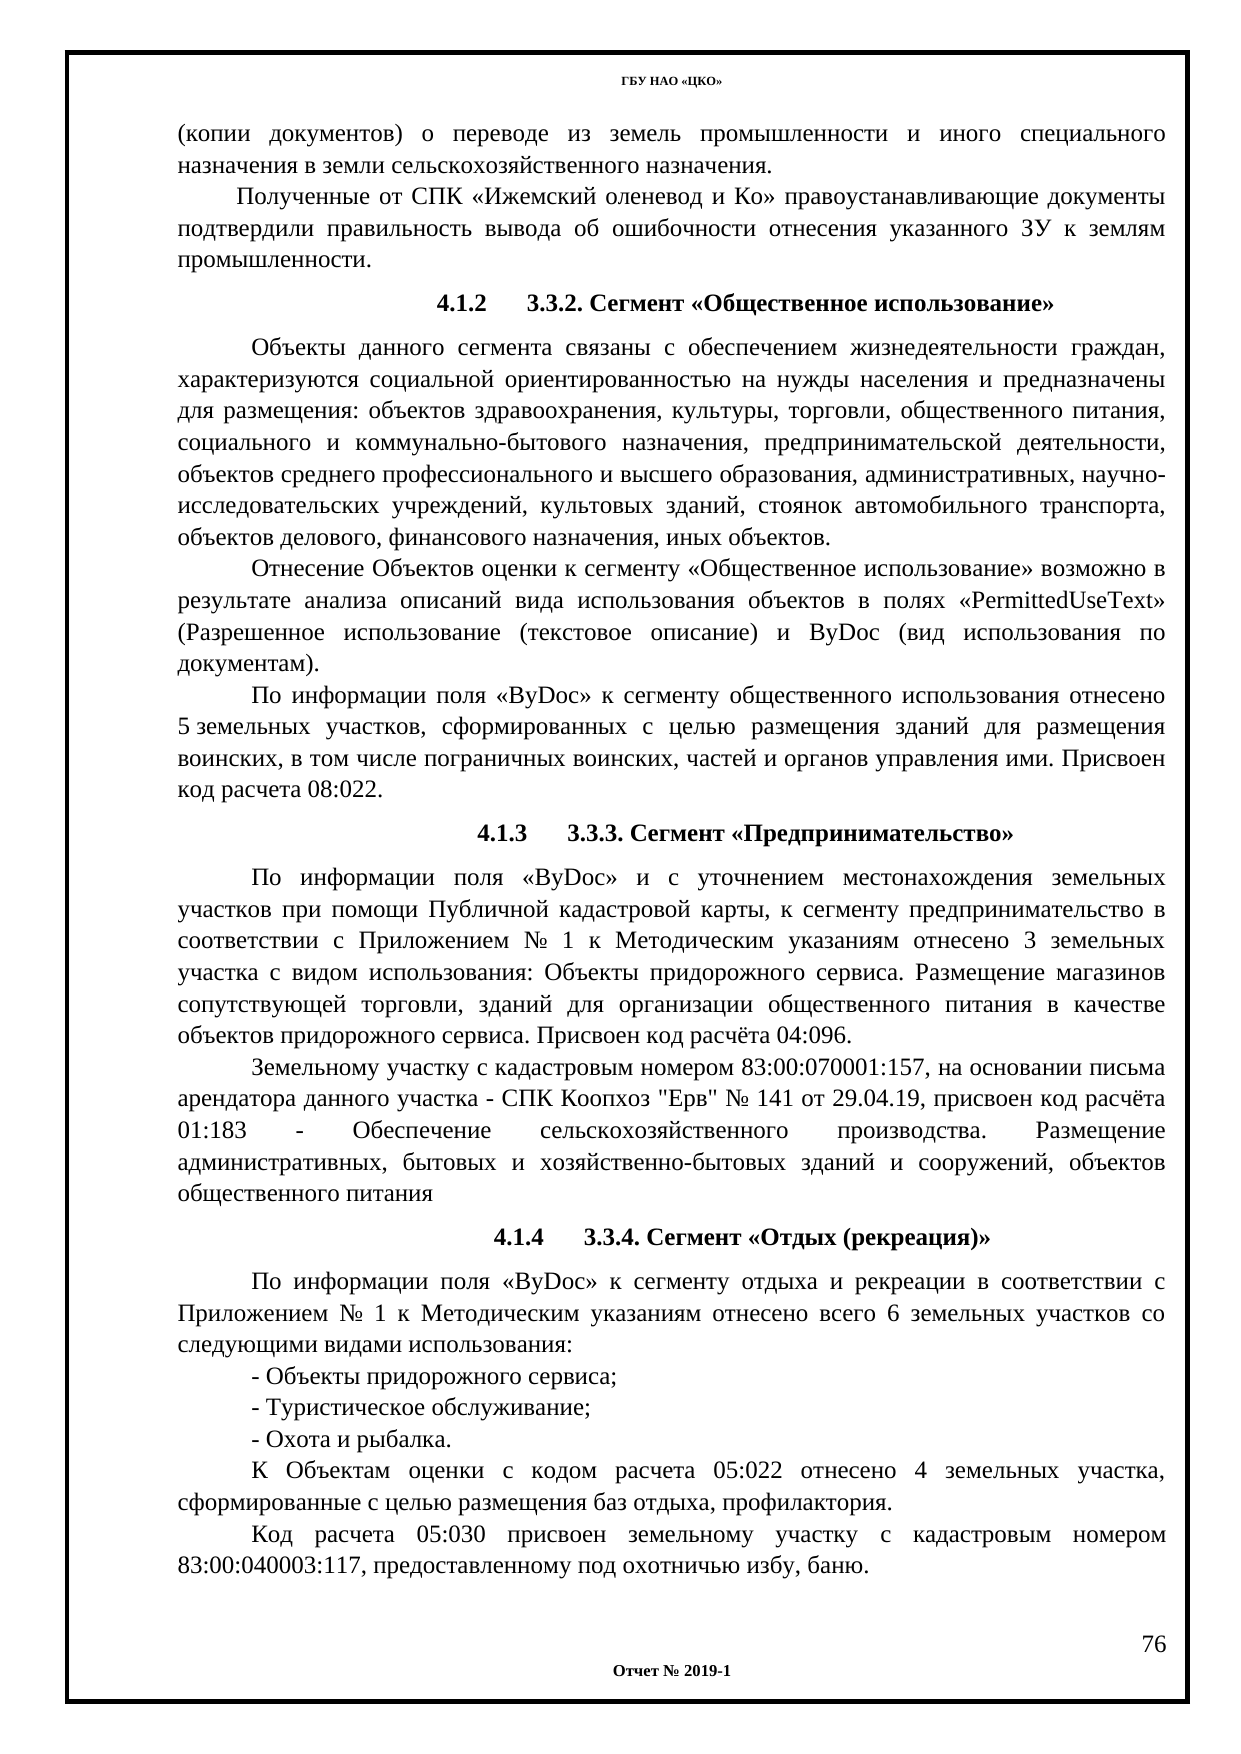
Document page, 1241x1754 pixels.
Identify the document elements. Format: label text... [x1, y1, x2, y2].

text По информации поля «ByDoc» к сегменту отдыха и рекреации в соответствии с Приложением № 1 к Методическим указаниям отнесено всего 6 земельных участков со следующими видами использования: [177, 1266, 1166, 1358]
text - Туристическое обслуживание; [177, 1392, 1166, 1421]
subtitle 3.3.3. Сегмент «Предпринимательство» [325, 818, 1166, 847]
text - Охота и рыбалка. [177, 1424, 1166, 1453]
text Полученные от СПК «Ижемский оленевод и Ко» правоустанавливающие документы подтвердили правильность вывода об ошибочности отнесения указанного ЗУ к землям промышленности. [177, 181, 1166, 273]
subtitle 3.3.2. Сегмент «Общественное использование» [325, 288, 1166, 317]
text К Объектам оценки с кодом расчета 05:022 отнесено 4 земельных участка, сформированные с целью размещения баз отдыха, профилактория. [177, 1456, 1166, 1516]
text Объекты данного сегмента связаны с обеспечением жизнедеятельности граждан, характеризуются социальной ориентированностью на нужды населения и предназначены для размещения: объектов здравоохранения, культуры, торговли, общественного питания, социального и коммунально-бытового назначения, предпринимательской деятельности, объектов среднего профессионального и высшего образования, административных, научно-исследовательских учреждений, культовых зданий, стоянок автомобильного транспорта, объектов делового, финансового назначения, иных объектов. [177, 332, 1166, 551]
text (копии документов) о переводе из земель промышленности и иного специального назначения в земли сельскохозяйственного назначения. [177, 118, 1166, 178]
subtitle 3.3.4. Сегмент «Отдых (рекреация)» [325, 1222, 1166, 1251]
text Отнесение Объектов оценки к сегменту «Общественное использование» возможно в результате анализа описаний вида использования объектов в полях «PermittedUseText» (Разрешенное использование (текстовое описание) и ByDoc (вид использования по документам). [177, 553, 1166, 677]
text Земельному участку с кадастровым номером 83:00:070001:157, на основании письма арендатора данного участка - СПК Коопхоз "Ерв" № 141 от 29.04.19, присвоен код расчёта 01:183 - Обеспечение сельскохозяйственного производства. Размещение административных, бытовых и хозяйственно-бытовых зданий и сооружений, объектов общественного питания [177, 1052, 1166, 1207]
text Код расчета 05:030 присвоен земельному участку с кадастровым номером 83:00:040003:117, предоставленному под охотничью избу, баню. [177, 1519, 1166, 1579]
text По информации поля «ByDoc» к сегменту общественного использования отнесено 5 земельных участков, сформированных с целью размещения зданий для размещения воинских, в том числе пограничных воинских, частей и органов управления ими. Присвоен код расчета 08:022. [177, 680, 1166, 803]
text - Объекты придорожного сервиса; [177, 1361, 1166, 1390]
text По информации поля «ByDoc» и с уточнением местонахождения земельных участков при помощи Публичной кадастровой карты, к сегменту предпринимательство в соответствии с Приложением № 1 к Методическим указаниям отнесено 3 земельных участка с видом использования: Объекты придорожного сервиса. Размещение магазинов сопутствующей торговли, зданий для организации общественного питания в качестве объектов придорожного сервиса. Присвоен код расчёта 04:096. [177, 862, 1166, 1049]
